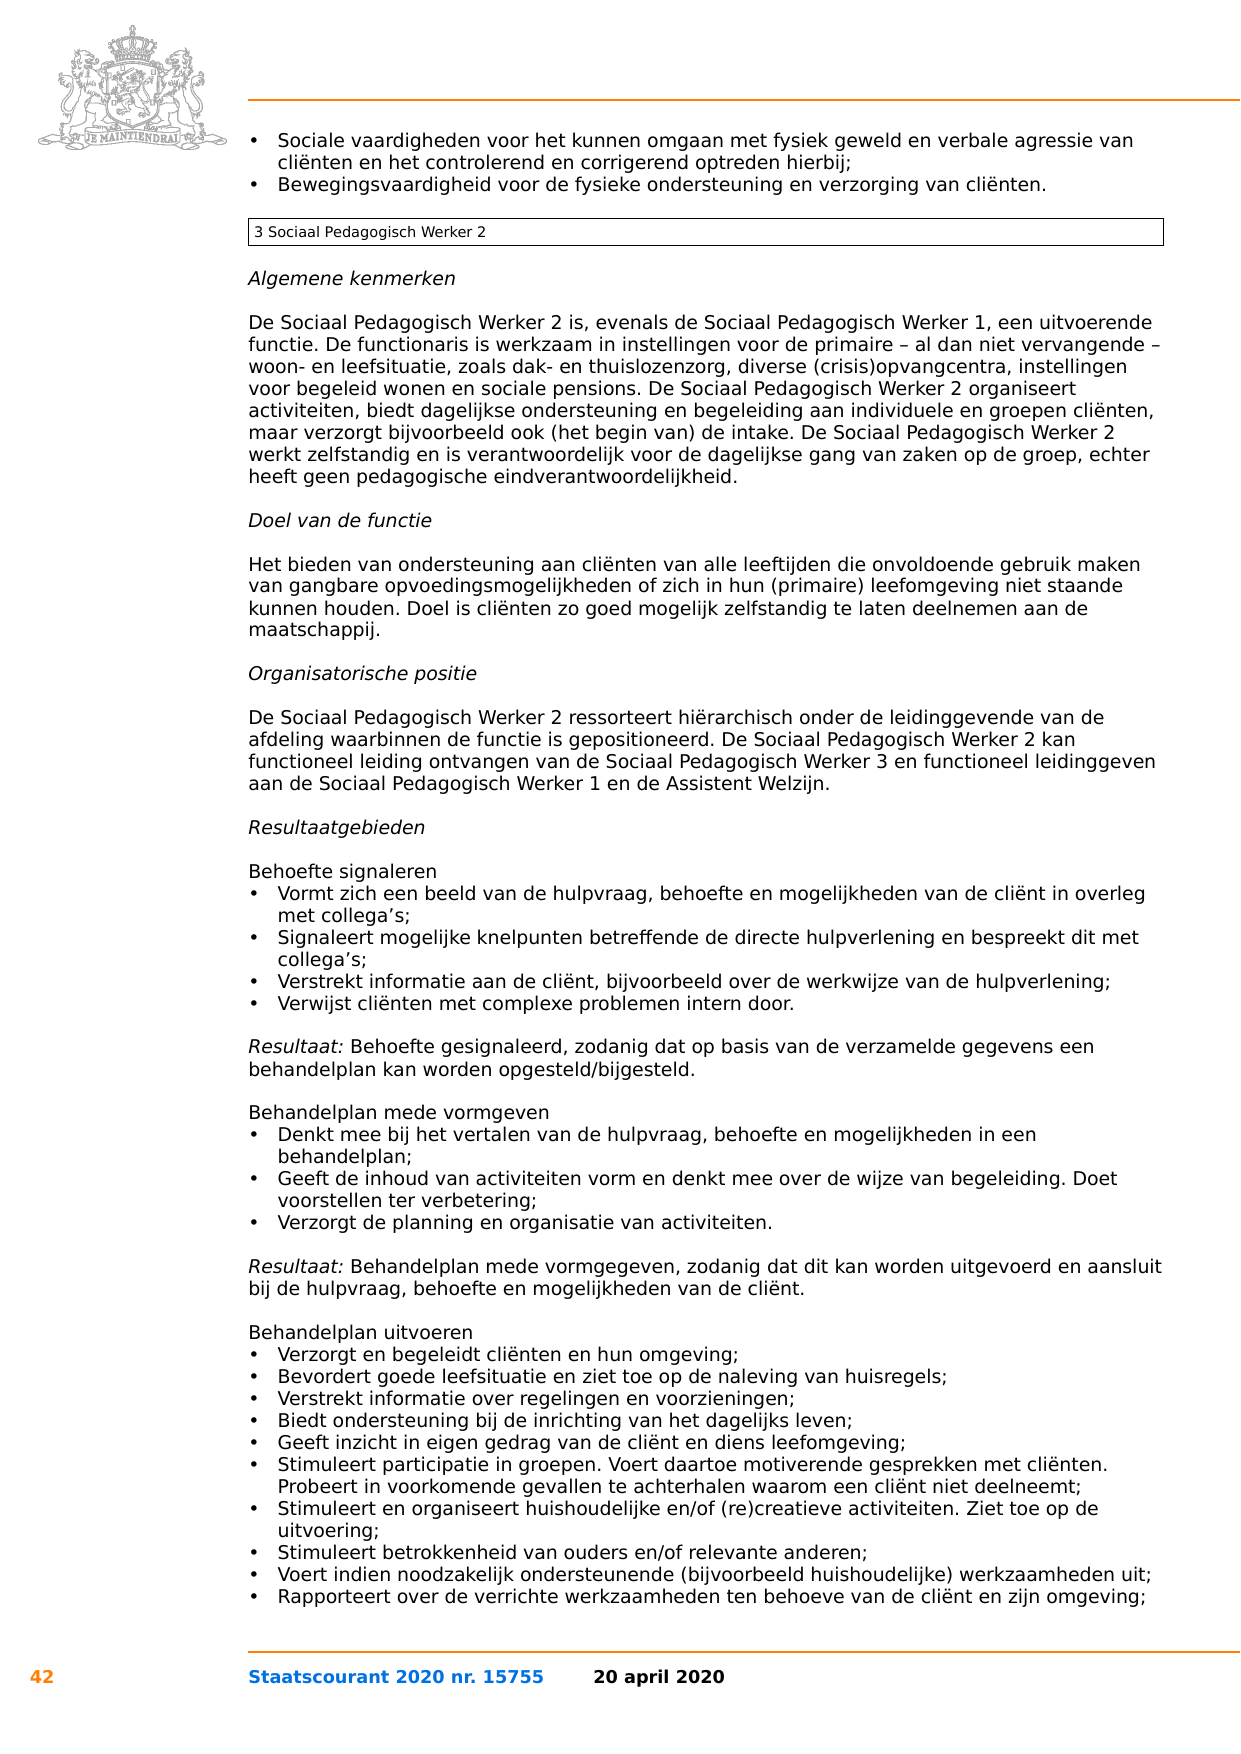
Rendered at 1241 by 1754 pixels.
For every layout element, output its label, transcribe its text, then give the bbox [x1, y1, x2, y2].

subtitle Behandelplan mede vormgeven [248, 1102, 1163, 1124]
picture [38, 25, 227, 150]
subtitle Behoefte signaleren [248, 861, 1163, 883]
text De Sociaal Pedagogisch Werker 2 is, evenals de Sociaal Pedagogisch Werker 1, een uitvoerende functie. De functionaris is werkzaam in instellingen voor de primaire – al dan niet vervangende – woon- en leefsituatie, zoals dak- en thuislozenzorg, diverse (crisis)opvangcentra, instellingen voor begeleid wonen en sociale pensions. De Sociaal Pedagogisch Werker 2 organiseert activiteiten, biedt dagelijkse ondersteuning en begeleiding aan individuele en groepen cliënten, maar verzorgt bijvoorbeeld ook (het begin van) de intake. De Sociaal Pedagogisch Werker 2 werkt zelfstandig en is verantwoordelijk voor de dagelijkse gang van zaken op de groep, echter heeft geen pedagogische eindverantwoordelijkheid. [248, 312, 1163, 488]
text Het bieden van ondersteuning aan cliënten van alle leeftijden die onvoldoende gebruik maken van gangbare opvoedingsmogelijkheden of zich in hun (primaire) leefomgeving niet staande kunnen houden. Doel is cliënten zo goed mogelijk zelfstandig te laten deelnemen aan de maatschappij. [248, 553, 1163, 641]
text • Stimuleert en organiseert huishoudelijke en/of (re)creatieve activiteiten. Ziet toe op de uitvoering; [248, 1498, 1163, 1542]
text • Geeft de inhoud van activiteiten vorm en denkt mee over de wijze van begeleiding. Doet voorstellen ter verbetering; [248, 1168, 1163, 1212]
subtitle Algemene kenmerken [248, 268, 1163, 290]
text • Vormt zich een beeld van de hulpvraag, behoefte en mogelijkheden van de cliënt in overleg met collega’s; [248, 883, 1163, 927]
text • Bevordert goede leefsituatie en ziet toe op de naleving van huisregels; [248, 1366, 1163, 1388]
text • Stimuleert betrokkenheid van ouders en/of relevante anderen; [248, 1542, 1163, 1564]
subtitle Behandelplan uitvoeren [248, 1322, 1163, 1344]
subtitle Doel van de functie [248, 509, 1163, 532]
text Resultaat: Behoefte gesignaleerd, zodanig dat op basis van de verzamelde gegevens een behandelplan kan worden opgesteld/bijgesteld. [248, 1036, 1163, 1080]
table_header 3 Sociaal Pedagogisch Werker 2 [249, 219, 1163, 245]
text • Sociale vaardigheden voor het kunnen omgaan met fysiek geweld en verbale agressie van cliënten en het controlerend en corrigerend optreden hierbij; [248, 130, 1163, 174]
subtitle Organisatorische positie [248, 663, 1163, 685]
text • Signaleert mogelijke knelpunten betreffende de directe hulpverlening en bespreekt dit met collega’s; [248, 927, 1163, 971]
text • Verwijst cliënten met complexe problemen intern door. [248, 993, 1163, 1014]
text • Rapporteert over de verrichte werkzaamheden ten behoeve van de cliënt en zijn omgeving; [248, 1586, 1163, 1608]
text De Sociaal Pedagogisch Werker 2 ressorteert hiërarchisch onder de leidinggevende van de afdeling waarbinnen de functie is gepositioneerd. De Sociaal Pedagogisch Werker 2 kan functioneel leiding ontvangen van de Sociaal Pedagogisch Werker 3 en functioneel leidinggeven aan de Sociaal Pedagogisch Werker 1 en de Assistent Welzijn. [248, 707, 1163, 795]
text • Verstrekt informatie over regelingen en voorzieningen; [248, 1388, 1163, 1410]
text Resultaat: Behandelplan mede vormgegeven, zodanig dat dit kan worden uitgevoerd en aansluit bij de hulpvraag, behoefte en mogelijkheden van de cliënt. [248, 1256, 1163, 1300]
text • Verzorgt de planning en organisatie van activiteiten. [248, 1212, 1163, 1234]
text • Geeft inzicht in eigen gedrag van de cliënt en diens leefomgeving; [248, 1432, 1163, 1454]
subtitle Resultaatgebieden [248, 817, 1163, 839]
text • Stimuleert participatie in groepen. Voert daartoe motiverende gesprekken met cliënten. Probeert in voorkomende gevallen te achterhalen waarom een cliënt niet deelneemt; [248, 1454, 1163, 1498]
text • Verstrekt informatie aan de cliënt, bijvoorbeeld over de werkwijze van de hulpverlening; [248, 971, 1163, 993]
text • Denkt mee bij het vertalen van de hulpvraag, behoefte en mogelijkheden in een behandelplan; [248, 1124, 1163, 1168]
text • Voert indien noodzakelijk ondersteunende (bijvoorbeeld huishoudelijke) werkzaamheden uit; [248, 1564, 1163, 1586]
text • Verzorgt en begeleidt cliënten en hun omgeving; [248, 1344, 1163, 1366]
text • Biedt ondersteuning bij de inrichting van het dagelijks leven; [248, 1410, 1163, 1432]
text • Bewegingsvaardigheid voor de fysieke ondersteuning en verzorging van cliënten. [248, 174, 1163, 196]
